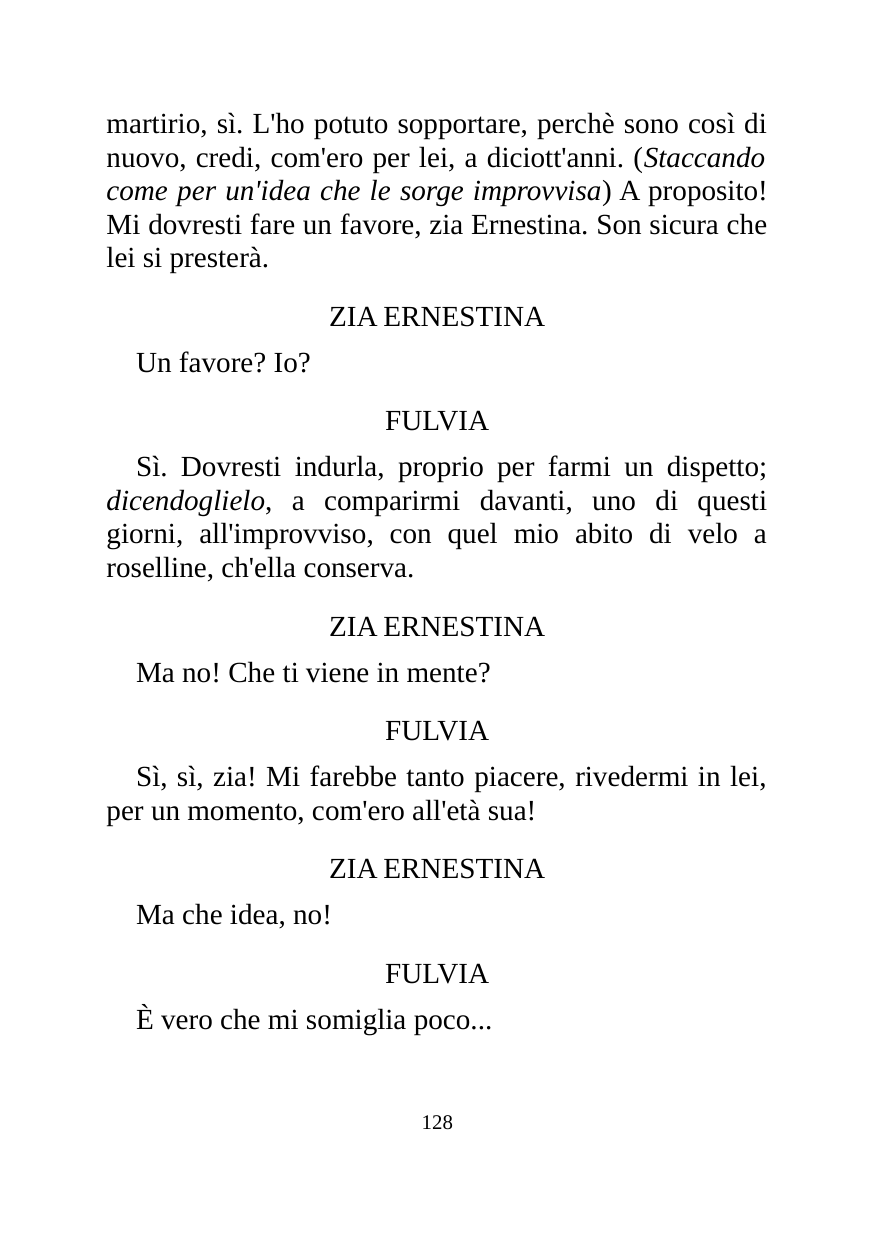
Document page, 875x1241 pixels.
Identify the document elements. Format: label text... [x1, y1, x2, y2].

text È vero che mi somiglia poco... [106, 1002, 768, 1036]
text ZIA ERNESTINA [106, 609, 768, 642]
text Sì. Dovresti indurla, proprio per farmi un dispetto; dicendoglielo, a comparirmi davanti, uno di questi giorni, all'improvviso, con quel mio abito di velo a roselline, ch'ella conserva. [106, 449, 768, 584]
text Ma no! Che ti viene in mente? [106, 655, 768, 688]
text martirio, sì. L'ho potuto sopportare, perchè sono così di nuovo, credi, com'ero per lei, a diciott'anni. (Staccando come per un'idea che le sorge improvvisa) A proposito! Mi dovresti fare un favore, zia Ernestina. Son sicura che lei si presterà. [106, 106, 768, 274]
text ZIA ERNESTINA [106, 299, 768, 332]
text FULVIA [106, 713, 768, 747]
text Sì, sì, zia! Mi farebbe tanto piacere, rivedermi in lei, per un momento, com'ero all'età sua! [106, 759, 768, 826]
text Un favore? Io? [106, 345, 768, 378]
text ZIA ERNESTINA [106, 851, 768, 885]
text FULVIA [106, 956, 768, 989]
text FULVIA [106, 403, 768, 437]
text Ma che idea, no! [106, 897, 768, 931]
